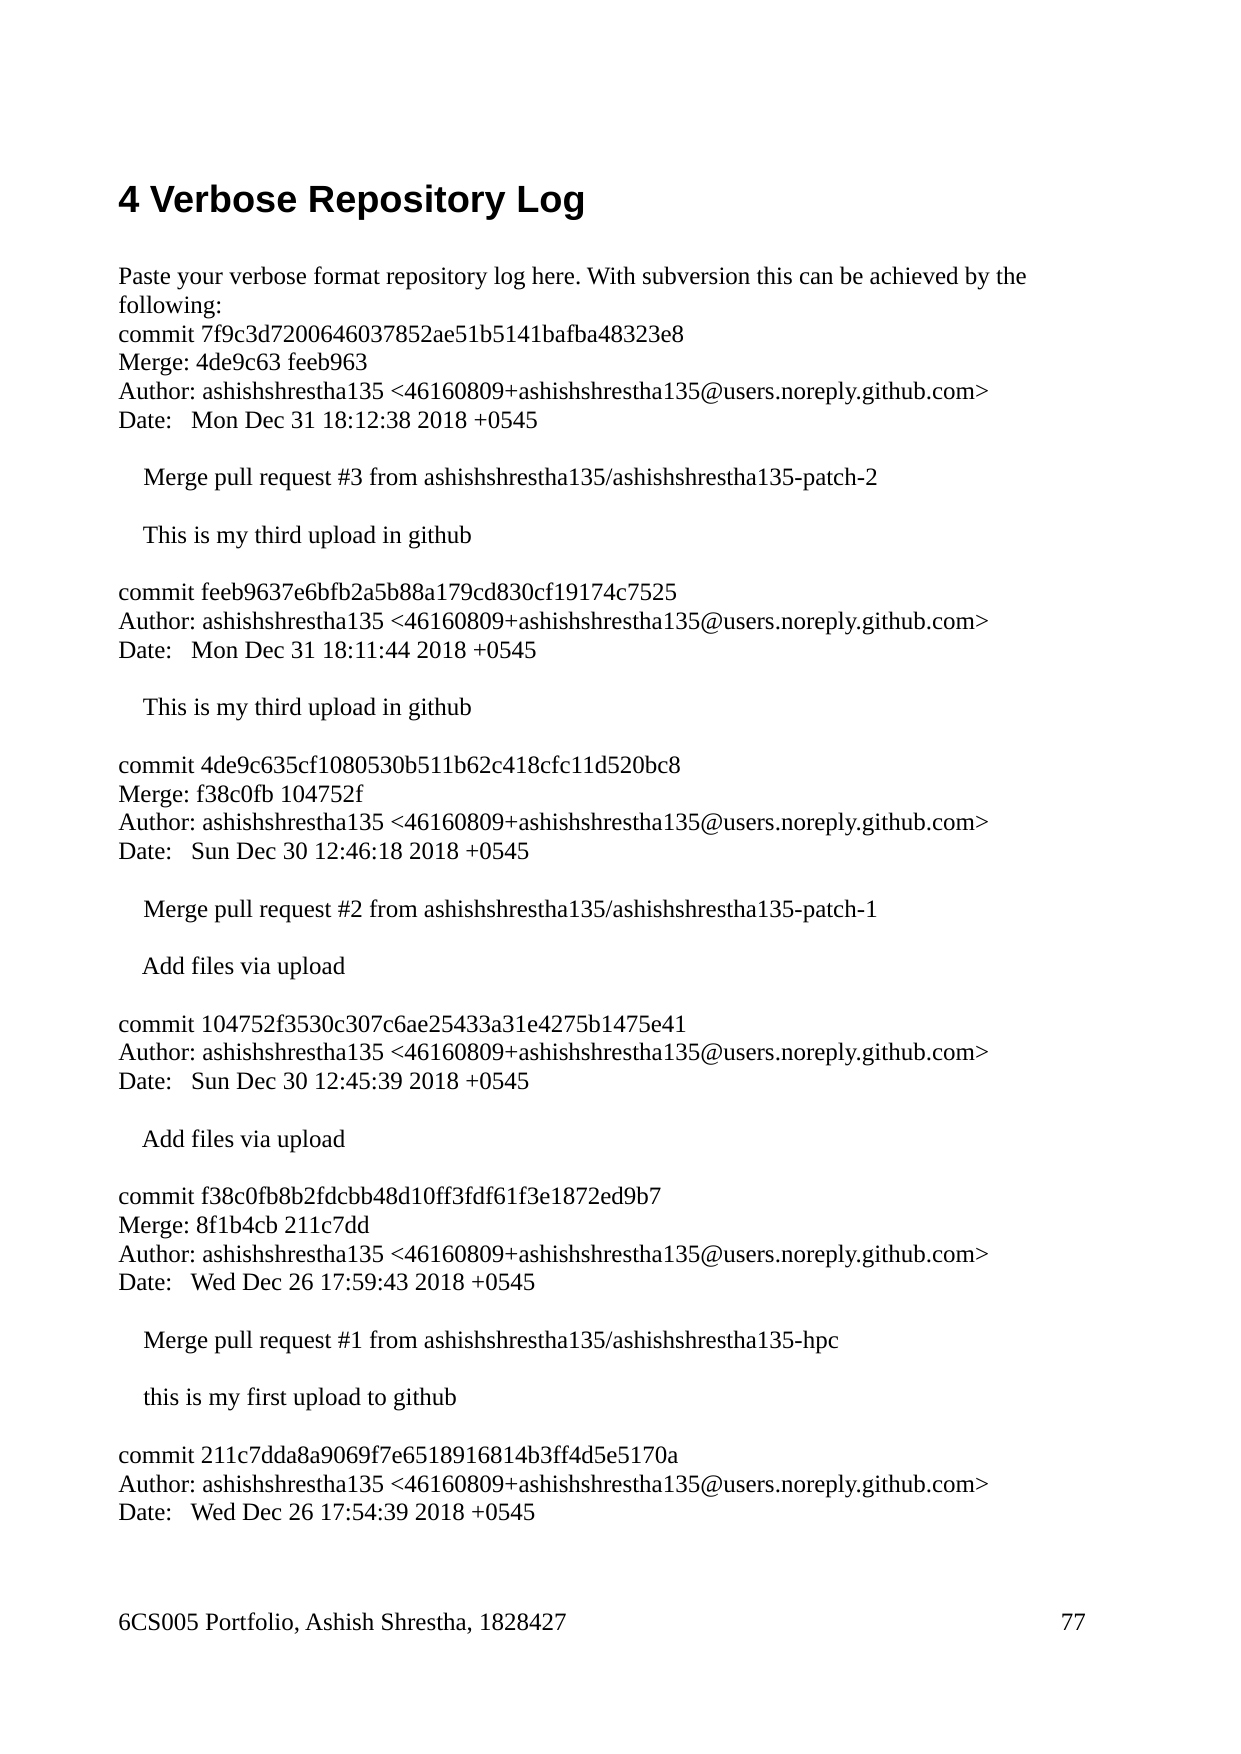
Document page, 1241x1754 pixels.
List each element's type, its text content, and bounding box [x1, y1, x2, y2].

text commit 4de9c635cf1080530b511b62c418cfc11d520bc8 [118, 750, 1122, 779]
text Merge pull request #1 from ashishshrestha135/ashishshrestha135-hpc [118, 1325, 1122, 1354]
text Author: ashishshrestha135 <46160809+ashishshrestha135@users.noreply.github.com> [118, 807, 1122, 836]
text commit feeb9637e6bfb2a5b88a179cd830cf19174c7525 [118, 577, 1122, 606]
text Author: ashishshrestha135 <46160809+ashishshrestha135@users.noreply.github.com> [118, 1239, 1122, 1267]
text Date: Sun Dec 30 12:45:39 2018 +0545 [118, 1066, 1122, 1095]
text Merge: 8f1b4cb 211c7dd [118, 1210, 1122, 1239]
text Add files via upload [118, 951, 1122, 980]
text Date: Sun Dec 30 12:46:18 2018 +0545 [118, 836, 1122, 865]
text Merge: f38c0fb 104752f [118, 779, 1122, 807]
text Author: ashishshrestha135 <46160809+ashishshrestha135@users.noreply.github.com> [118, 1037, 1122, 1066]
text this is my first upload to github [118, 1382, 1122, 1411]
text Date: Mon Dec 31 18:11:44 2018 +0545 [118, 635, 1122, 664]
text Paste your verbose format repository log here. With subversion this can be achieved by the following: [118, 261, 1122, 319]
text commit f38c0fb8b2fdcbb48d10ff3fdf61f3e1872ed9b7 [118, 1181, 1122, 1210]
text Author: ashishshrestha135 <46160809+ashishshrestha135@users.noreply.github.com> [118, 376, 1122, 405]
text Author: ashishshrestha135 <46160809+ashishshrestha135@users.noreply.github.com> [118, 606, 1122, 635]
text Merge: 4de9c63 feeb963 [118, 347, 1122, 376]
text commit 7f9c3d7200646037852ae51b5141bafba48323e8 [118, 319, 1122, 347]
text Author: ashishshrestha135 <46160809+ashishshrestha135@users.noreply.github.com> [118, 1469, 1122, 1497]
text commit 104752f3530c307c6ae25433a31e4275b1475e41 [118, 1009, 1122, 1037]
text commit 211c7dda8a9069f7e6518916814b3ff4d5e5170a [118, 1440, 1122, 1469]
text Merge pull request #2 from ashishshrestha135/ashishshrestha135-patch-1 [118, 894, 1122, 922]
text This is my third upload in github [118, 520, 1122, 549]
text Merge pull request #3 from ashishshrestha135/ashishshrestha135-patch-2 [118, 462, 1122, 491]
text Date: Wed Dec 26 17:59:43 2018 +0545 [118, 1267, 1122, 1296]
subtitle 4 Verbose Repository Log [118, 176, 1122, 220]
text Date: Mon Dec 31 18:12:38 2018 +0545 [118, 405, 1122, 434]
text Add files via upload [118, 1124, 1122, 1152]
text This is my third upload in github [118, 692, 1122, 721]
text Date: Wed Dec 26 17:54:39 2018 +0545 [118, 1497, 1122, 1526]
